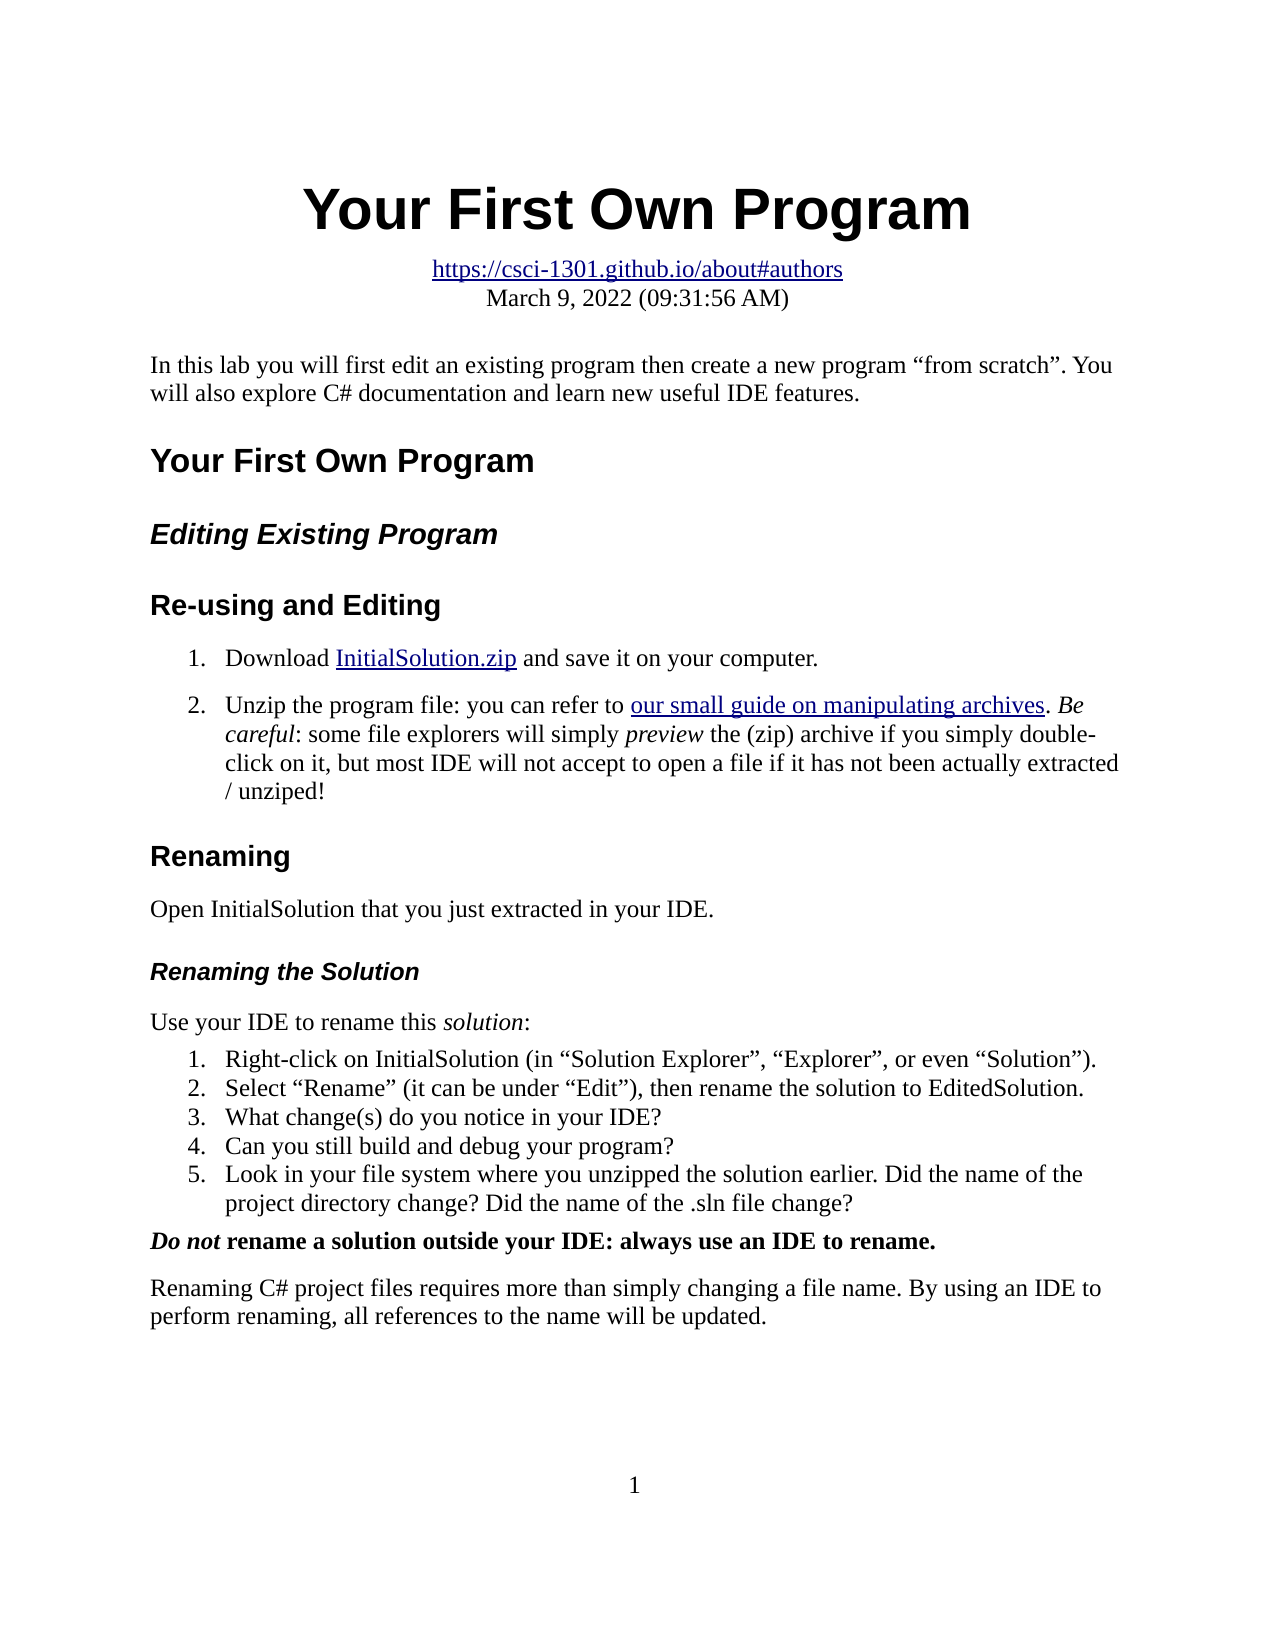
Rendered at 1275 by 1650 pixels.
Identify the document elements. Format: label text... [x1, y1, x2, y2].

subtitle Renaming the Solution [150, 957, 1125, 985]
text Renaming C# project files requires more than simply changing a file name. By using an IDE to perform renaming, all references to the name will be updated. [150, 1273, 1125, 1330]
list Can you still build and debug your program? [187, 1131, 1125, 1159]
list What change(s) do you notice in your IDE? [187, 1102, 1125, 1131]
text Use your IDE to rename this solution: [150, 1007, 1125, 1036]
list Look in your file system where you unzipped the solution earlier. Did the name of the project directory change? Did the name of the .sln file change? [187, 1159, 1125, 1217]
list Unzip the program file: you can refer to our small guide on manipulating archives. Be careful: some file explorers will simply preview the (zip) archive if you simply double-click on it, but most IDE will not accept to open a file if it has not been actually extracted / unziped! [187, 690, 1125, 805]
text Open InitialSolution that you just extracted in your IDE. [150, 894, 1125, 923]
text March 9, 2022 (09:31:56 AM) [150, 283, 1125, 312]
list Download InitialSolution.zip and save it on your computer. [187, 643, 1125, 672]
subtitle Editing Existing Program [150, 517, 1125, 551]
text https://csci-1301.github.io/about#authors [150, 254, 1125, 283]
text Do not rename a solution outside your IDE: always use an IDE to rename. [150, 1226, 1125, 1255]
text In this lab you will first edit an existing program then create a new program “from scratch”. You will also explore C# documentation and learn new useful IDE features. [150, 350, 1125, 407]
title Your First Own Program [150, 175, 1125, 242]
list Select “Rename” (it can be under “Edit”), then rename the solution to EditedSolution. [187, 1073, 1125, 1102]
subtitle Re-using and Editing [150, 588, 1125, 622]
subtitle Your First Own Program [150, 441, 1125, 480]
subtitle Renaming [150, 839, 1125, 873]
list Right-click on InitialSolution (in “Solution Explorer”, “Explorer”, or even “Solution”). [187, 1044, 1125, 1073]
